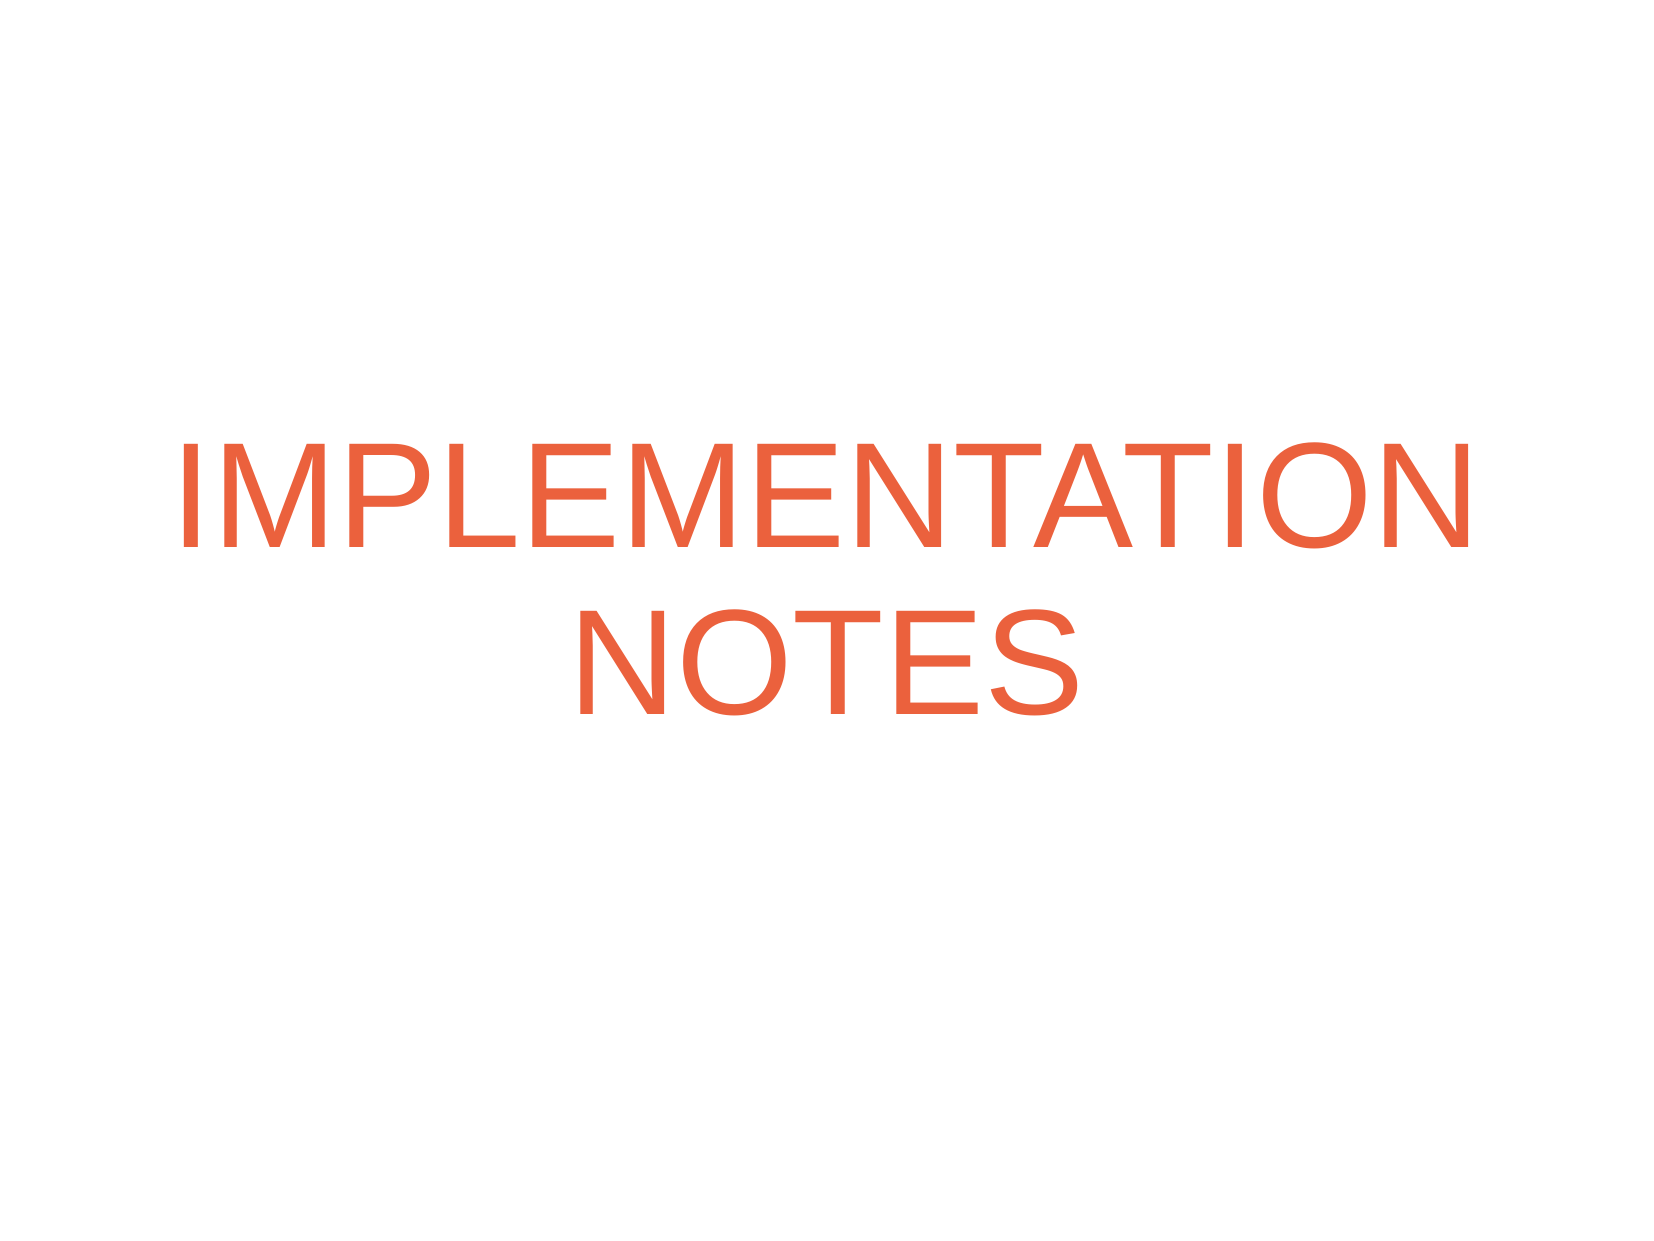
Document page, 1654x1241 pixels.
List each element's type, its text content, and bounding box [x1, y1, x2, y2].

subtitle IMPLEMENTATION NOTES [82, 49, 1571, 1109]
